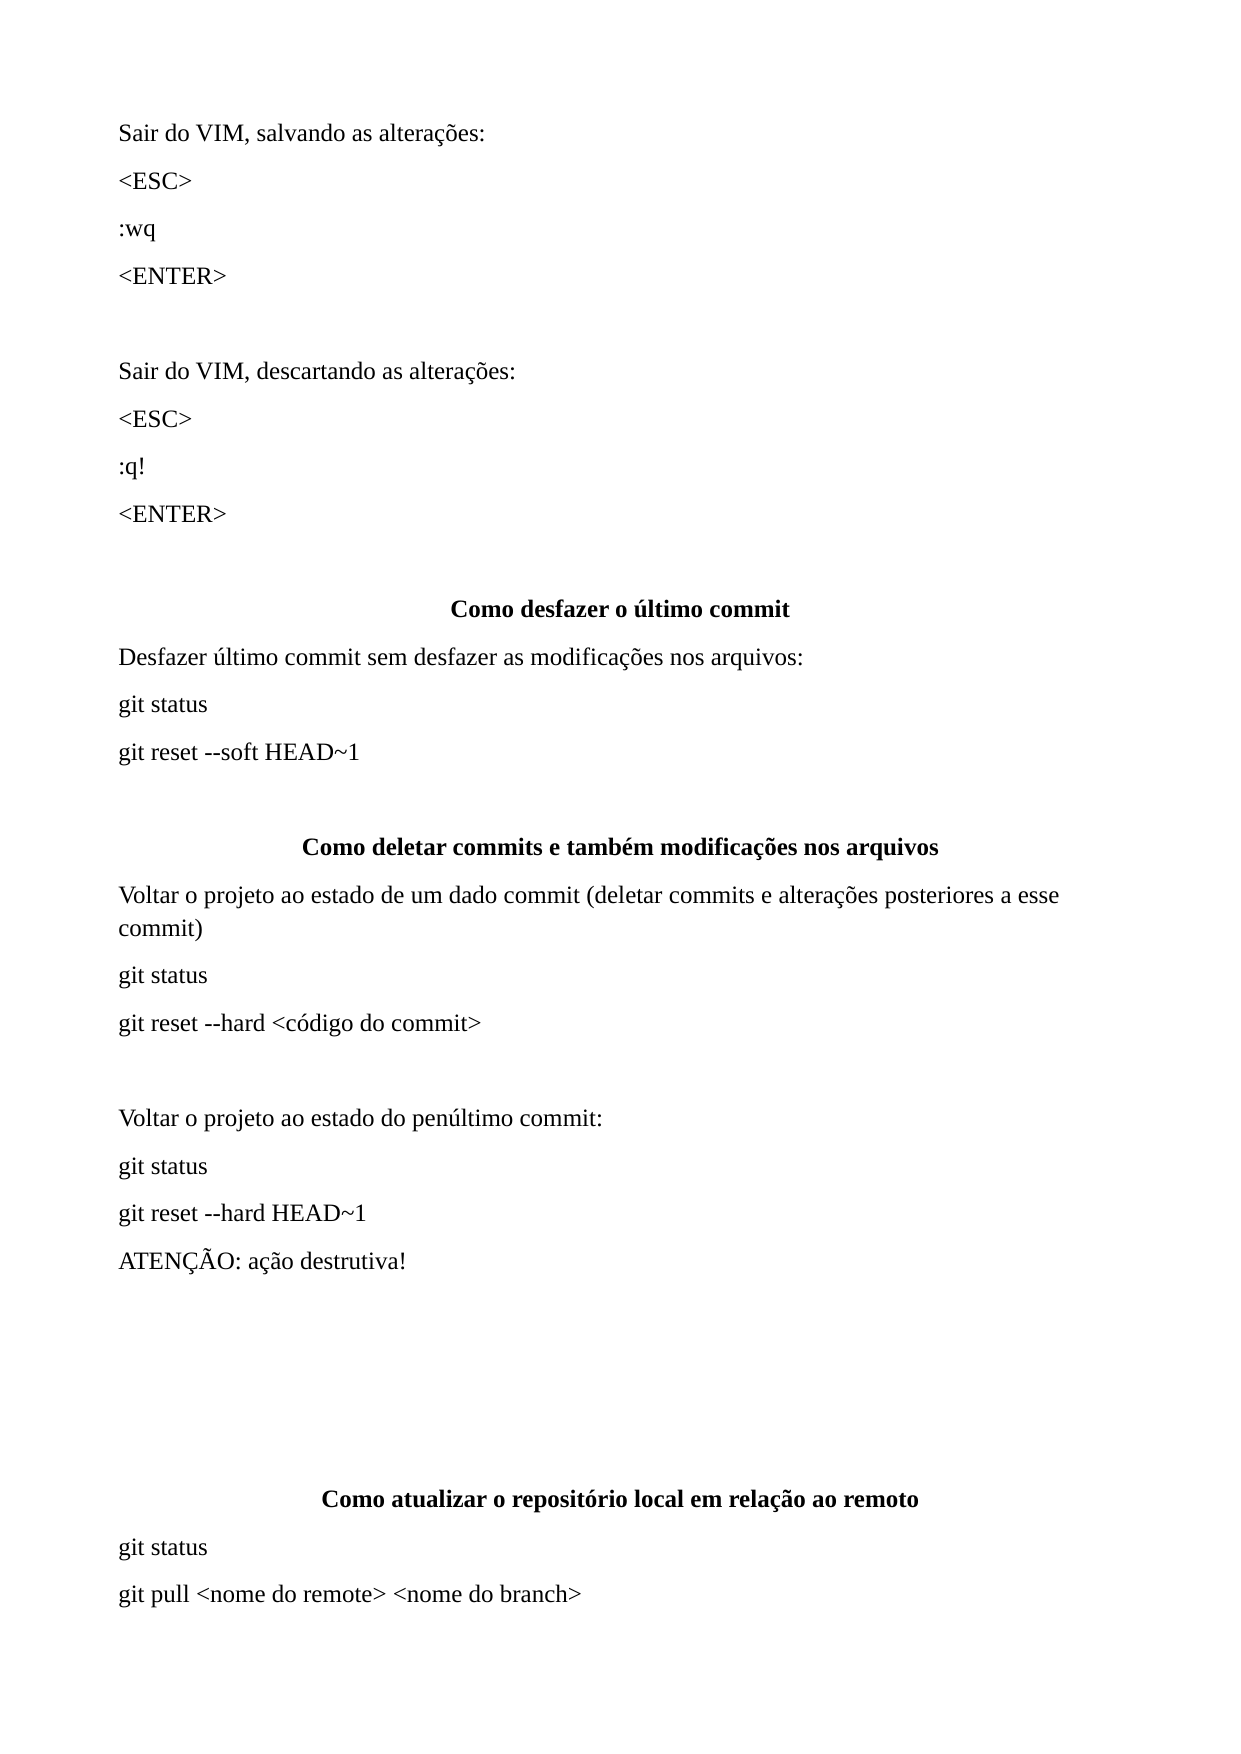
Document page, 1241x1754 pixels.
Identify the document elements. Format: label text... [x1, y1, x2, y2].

text git status [118, 689, 1122, 718]
text <ESC> [118, 166, 1122, 194]
text git reset --hard <código do commit> [118, 1008, 1122, 1037]
text <ENTER> [118, 261, 1122, 290]
text Como atualizar o repositório local em relação ao remoto [118, 1484, 1122, 1513]
text <ESC> [118, 404, 1122, 432]
text git reset --hard HEAD~1 [118, 1198, 1122, 1227]
text :q! [118, 451, 1122, 480]
text git status [118, 1151, 1122, 1179]
text Voltar o projeto ao estado do penúltimo commit: [118, 1103, 1122, 1132]
text Voltar o projeto ao estado de um dado commit (deletar commits e alterações posteriores a esse commit) [118, 880, 1122, 942]
text Como desfazer o último commit [118, 594, 1122, 623]
text Sair do VIM, descartando as alterações: [118, 356, 1122, 385]
text git status [118, 960, 1122, 989]
text <ENTER> [118, 499, 1122, 528]
text Como deletar commits e também modificações nos arquivos [118, 832, 1122, 861]
text ATENÇÃO: ação destrutiva! [118, 1246, 1122, 1275]
text git pull <nome do remote> <nome do branch> [118, 1579, 1122, 1608]
text :wq [118, 213, 1122, 242]
text git status [118, 1532, 1122, 1560]
text git reset --soft HEAD~1 [118, 737, 1122, 766]
text Sair do VIM, salvando as alterações: [118, 118, 1122, 147]
text Desfazer último commit sem desfazer as modificações nos arquivos: [118, 642, 1122, 671]
